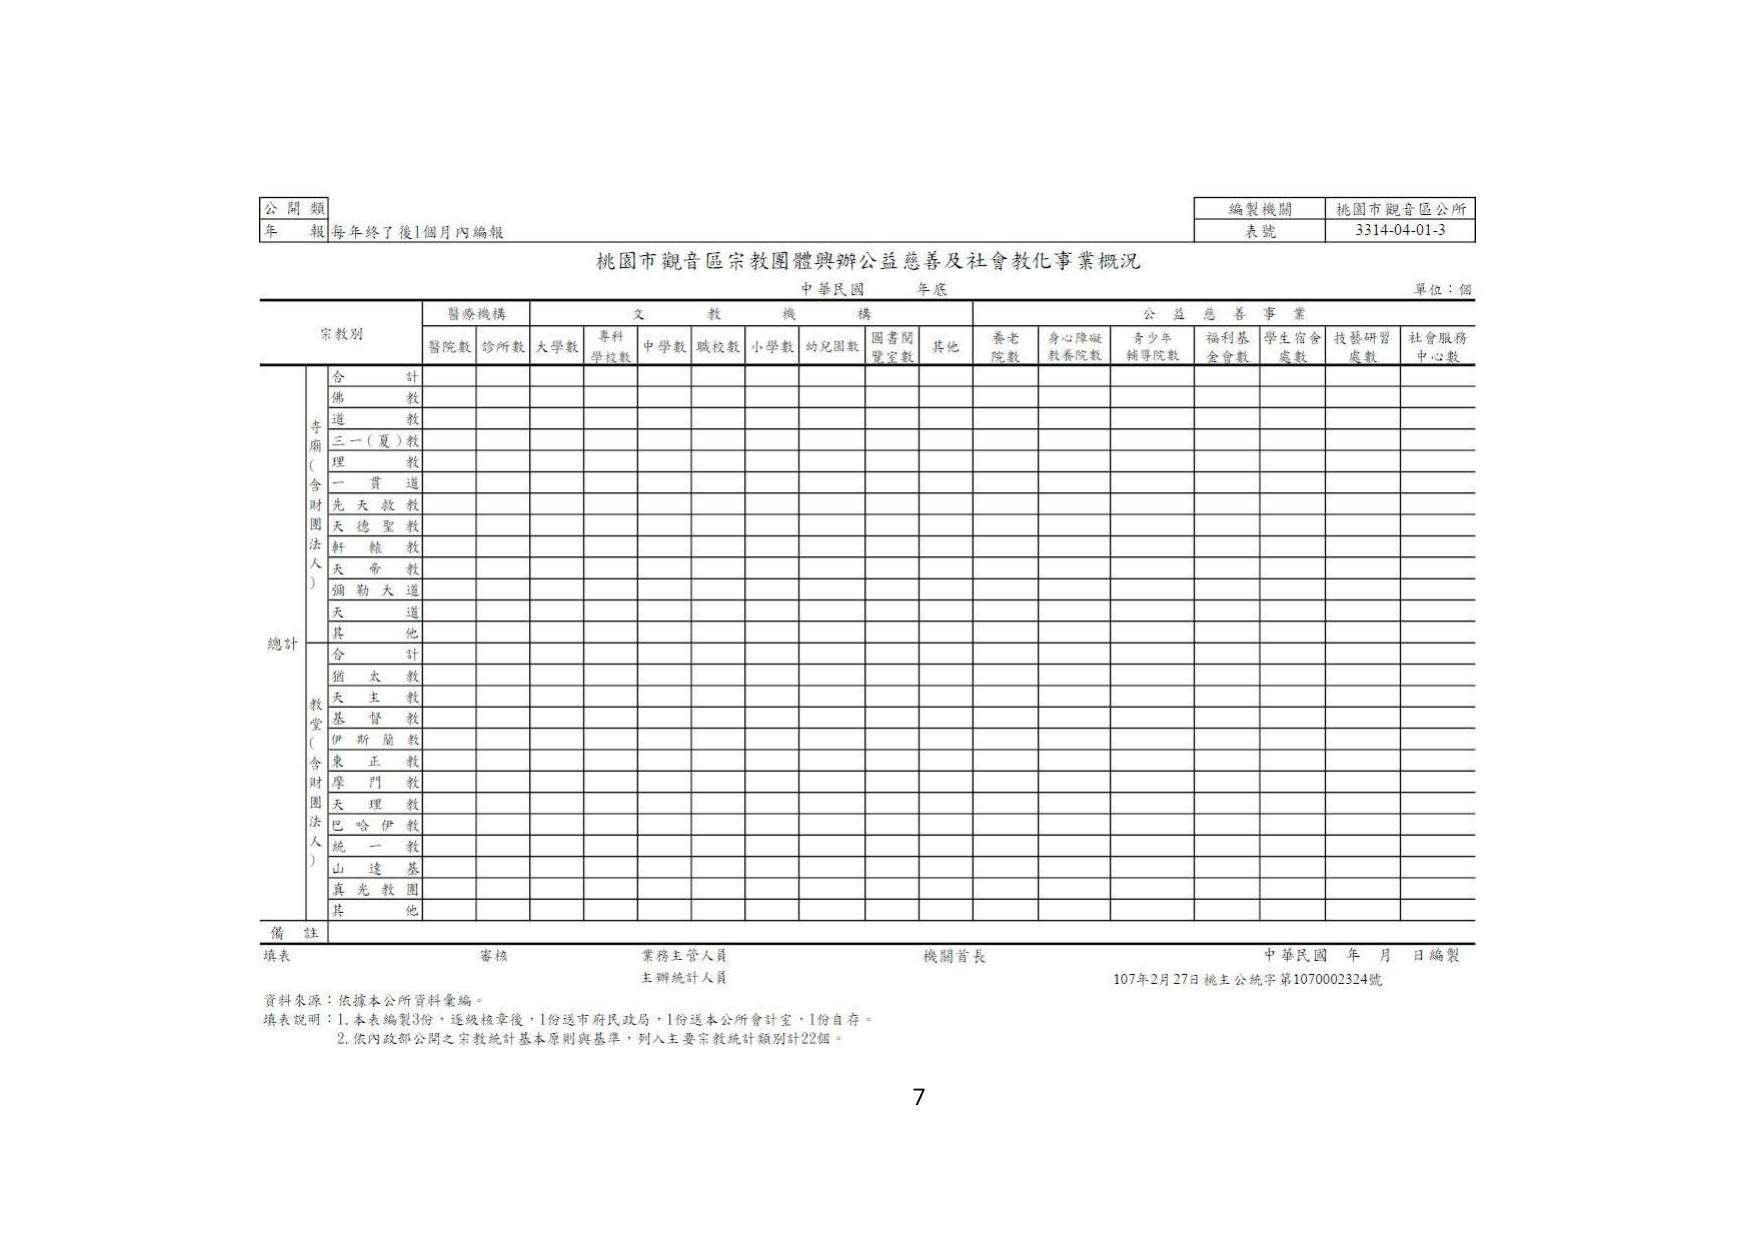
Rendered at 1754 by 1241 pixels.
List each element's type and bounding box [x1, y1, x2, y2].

picture [235, 189, 1504, 1050]
